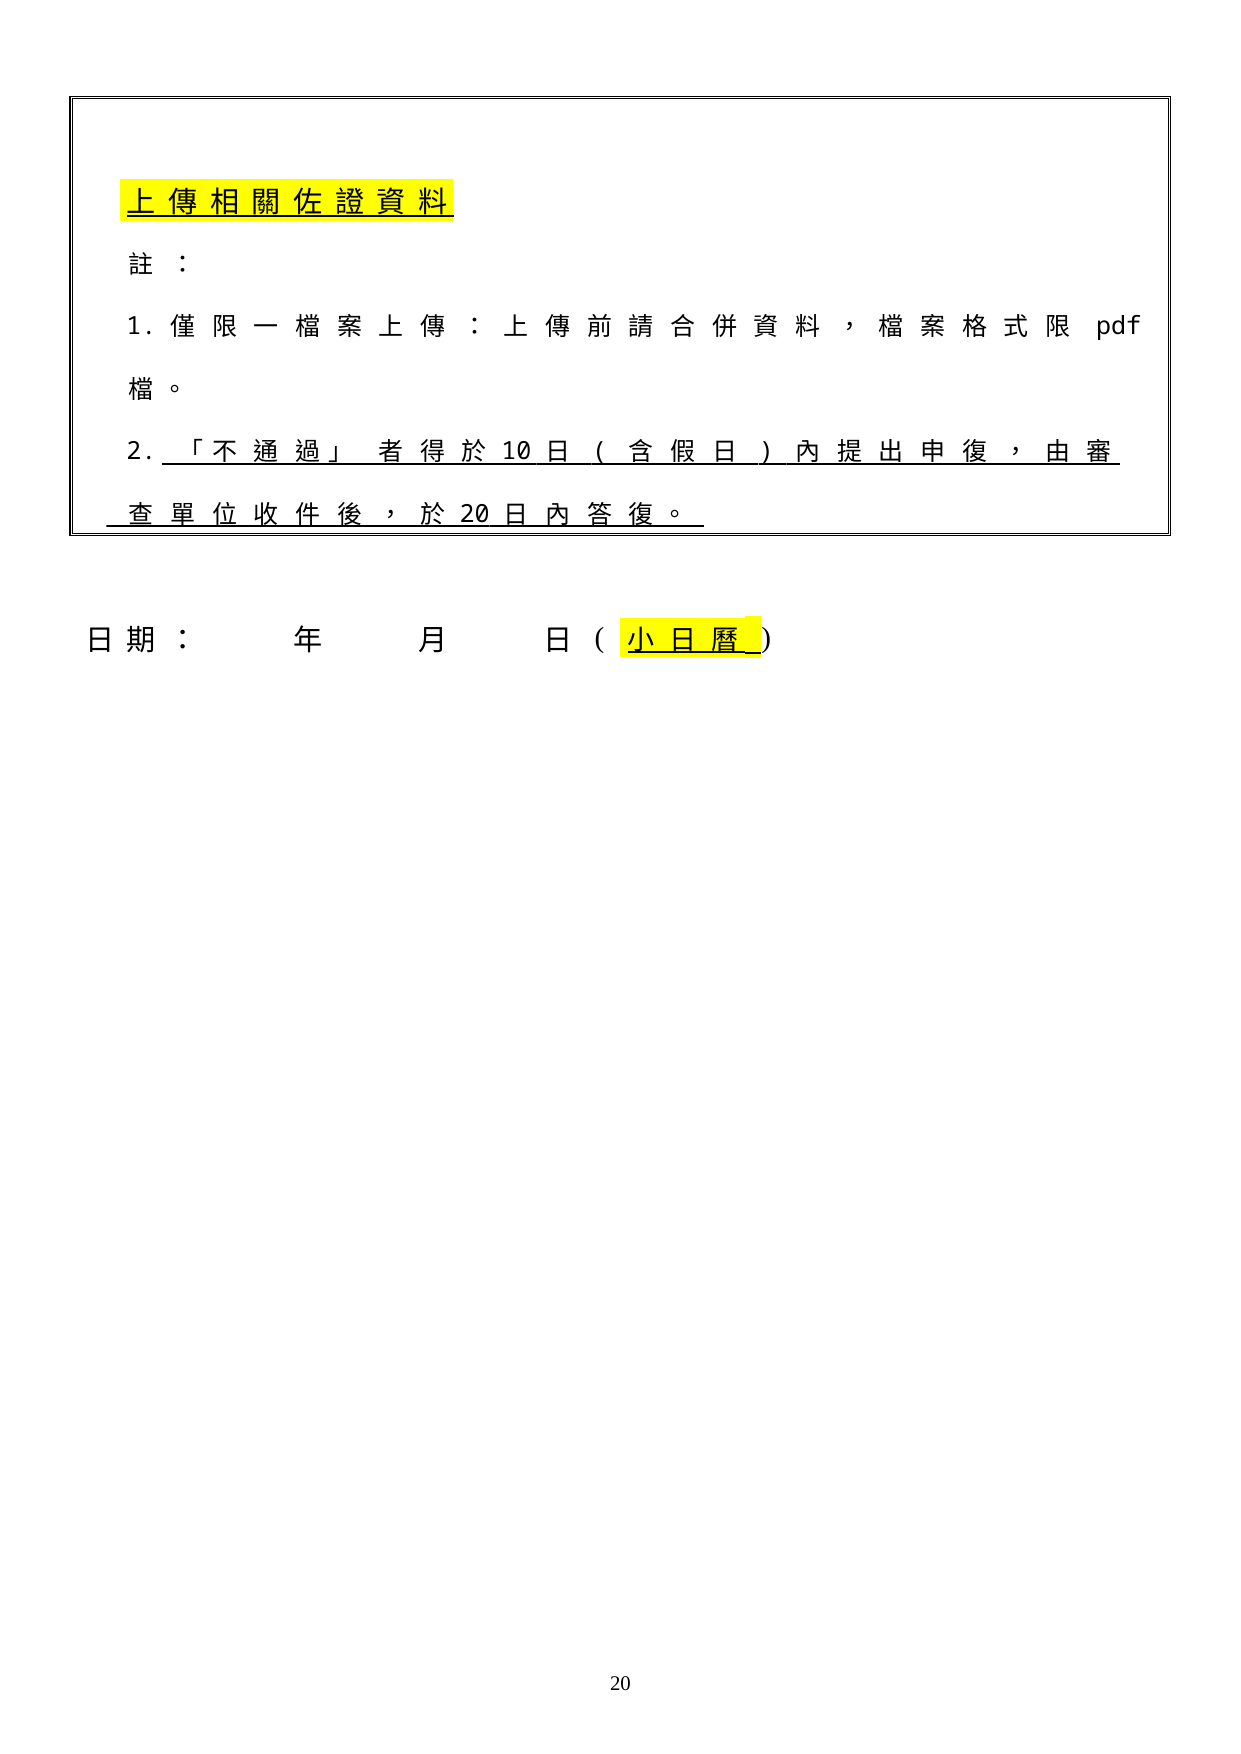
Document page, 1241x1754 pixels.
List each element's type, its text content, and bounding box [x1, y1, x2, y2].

text 日期： 年 月 日(小日曆) [78, 596, 1162, 658]
table_cell 上傳相關佐證資料 註： 1.僅限一檔案上傳：上傳前請合併資料，檔案格式限pdf檔。 2.「不通過」者得於10日(含假日)內提出申復，由審查單位收件後，於20日內答復。 [73, 99, 1168, 533]
